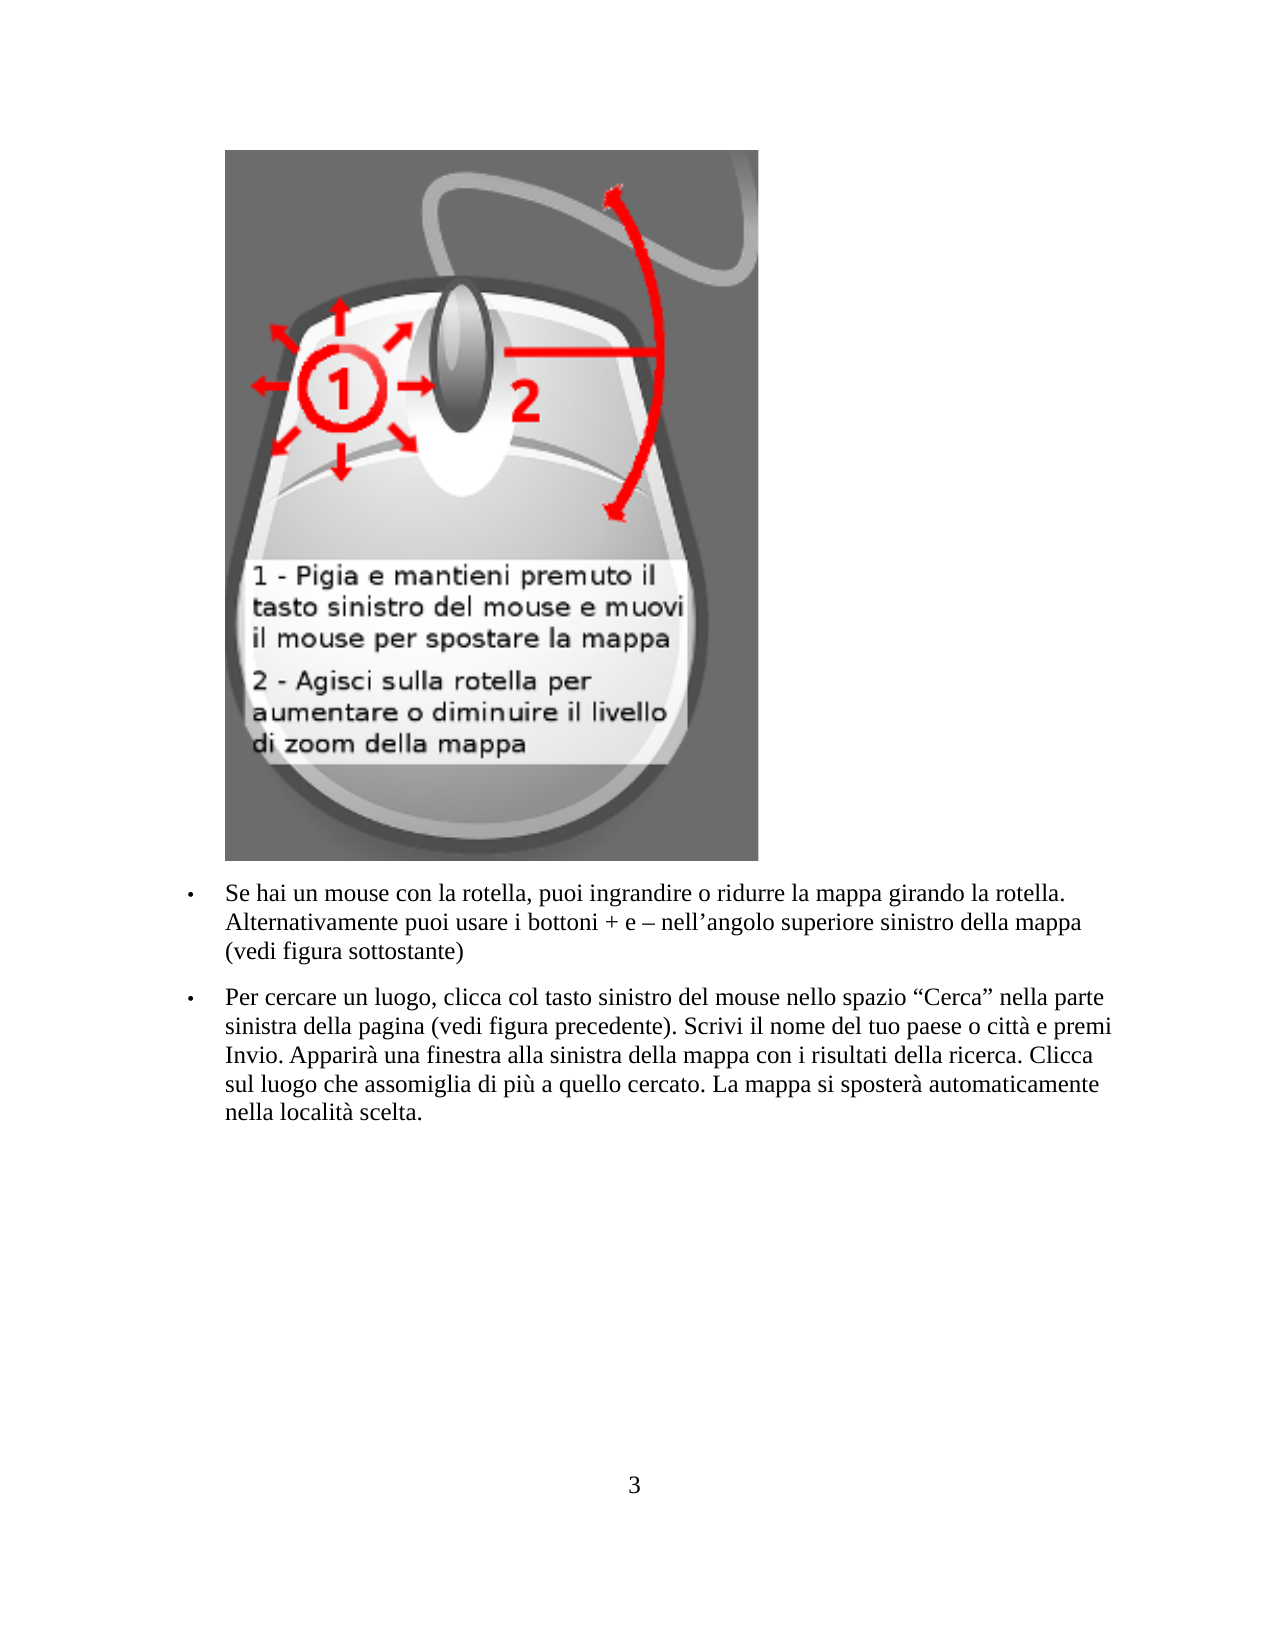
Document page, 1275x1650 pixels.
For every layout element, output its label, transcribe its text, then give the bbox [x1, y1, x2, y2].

list Se hai un mouse con la rotella, puoi ingrandire o ridurre la mappa girando la rotella. Alternativamente puoi usare i bottoni + e – nell’angolo superiore sinistro della mappa (vedi figura sottostante) [187, 878, 1125, 964]
picture [225, 150, 759, 861]
list Per cercare un luogo, clicca col tasto sinistro del mouse nello spazio “Cerca” nella parte sinistra della pagina (vedi figura precedente). Scrivi il nome del tuo paese o città e premi Invio. Apparirà una finestra alla sinistra della mappa con i risultati della ricerca. Clicca sul luogo che assomiglia di più a quello cercato. La mappa si sposterà automaticamente nella località scelta. [187, 982, 1125, 1126]
